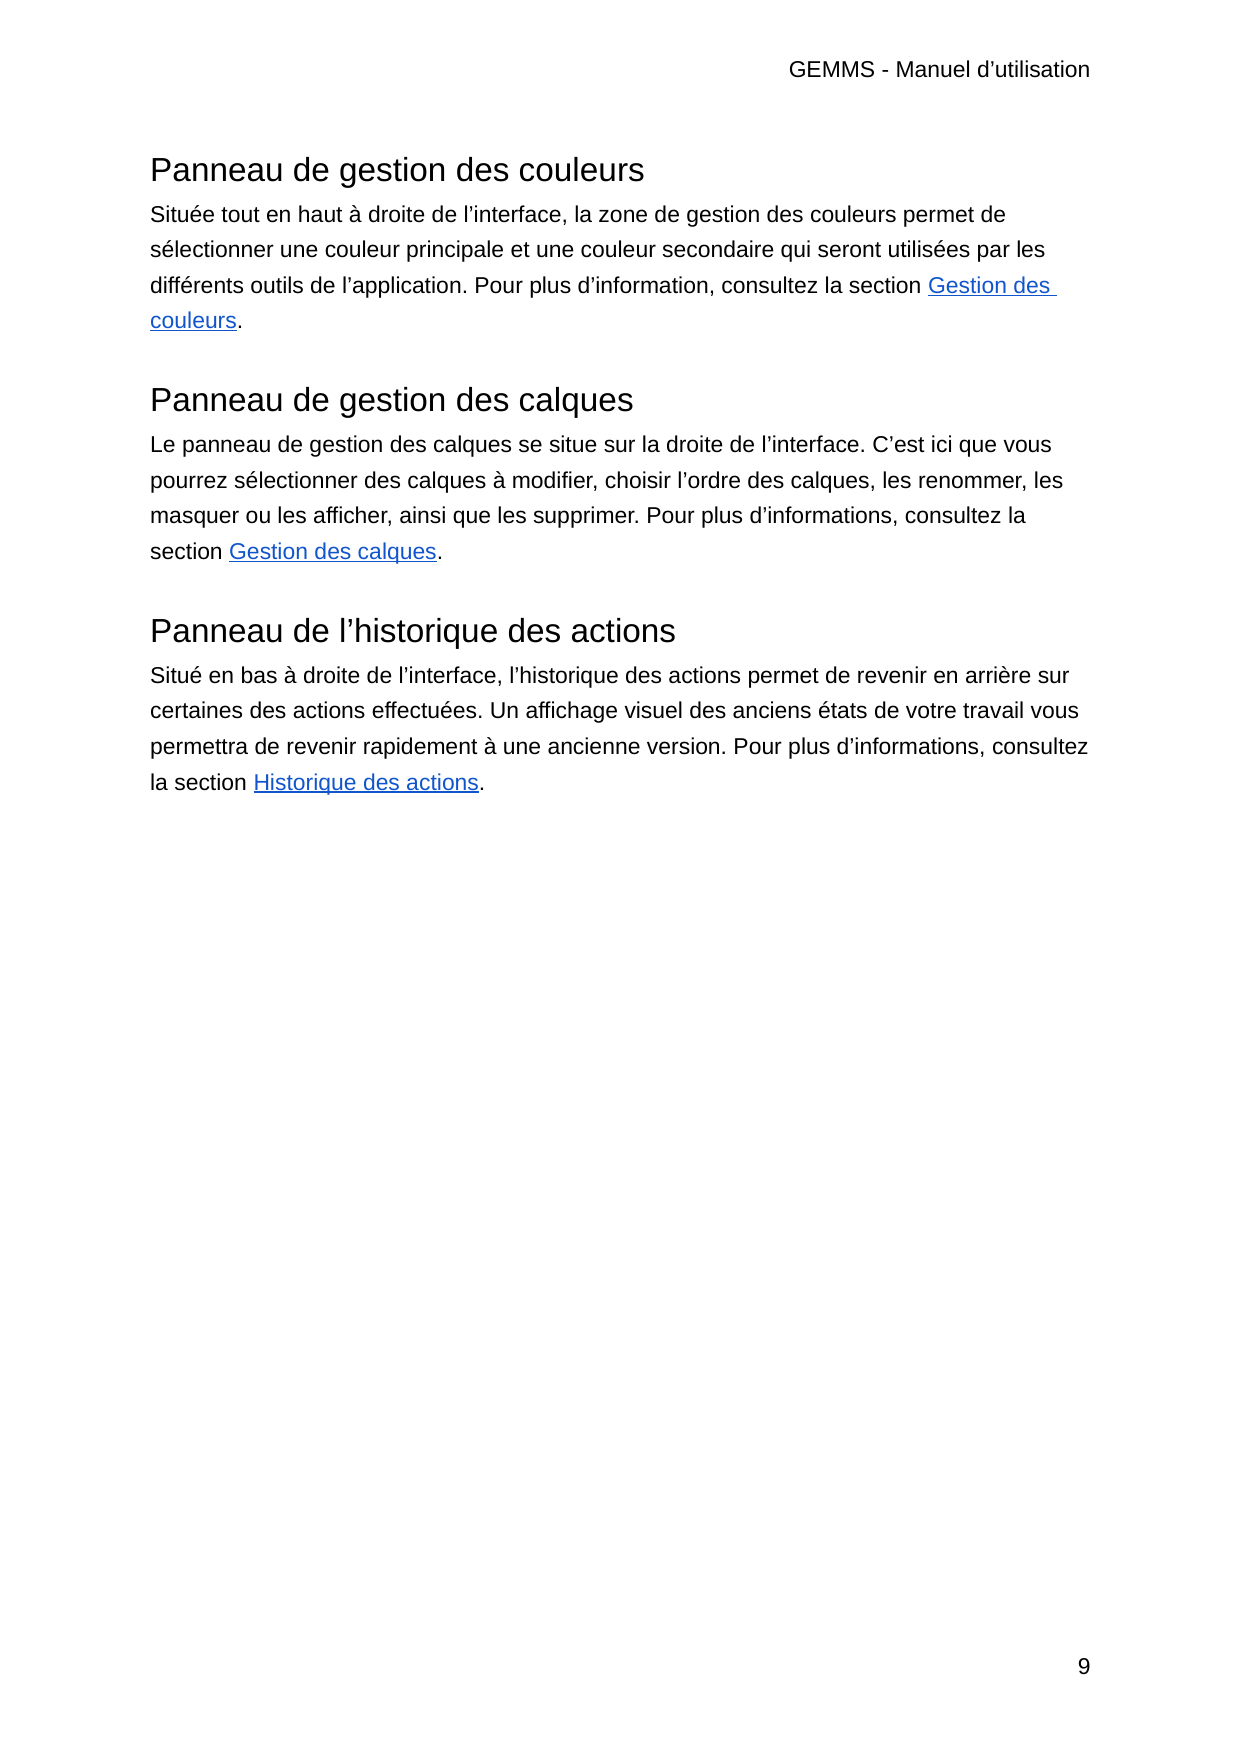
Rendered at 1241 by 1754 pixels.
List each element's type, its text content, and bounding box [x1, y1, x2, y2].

subtitle Panneau de l’historique des actions [150, 611, 1090, 649]
text Située tout en haut à droite de l’interface, la zone de gestion des couleurs permet de sélectionner une couleur principale et une couleur secondaire qui seront utilisées par les différents outils de l’application. Pour plus d’information, consultez la section Gestion des couleurs. [150, 201, 1090, 334]
subtitle Panneau de gestion des calques [150, 381, 1090, 419]
subtitle Panneau de gestion des couleurs [150, 150, 1090, 188]
text Le panneau de gestion des calques se situe sur la droite de l’interface. C’est ici que vous pourrez sélectionner des calques à modifier, choisir l’ordre des calques, les renommer, les masquer ou les afficher, ainsi que les supprimer. Pour plus d’informations, consultez la section Gestion des calques. [150, 431, 1090, 564]
text Situé en bas à droite de l’interface, l’historique des actions permet de revenir en arrière sur certaines des actions effectuées. Un affichage visuel des anciens états de votre travail vous permettra de revenir rapidement à une ancienne version. Pour plus d’informations, consultez la section Historique des actions. [150, 662, 1090, 795]
